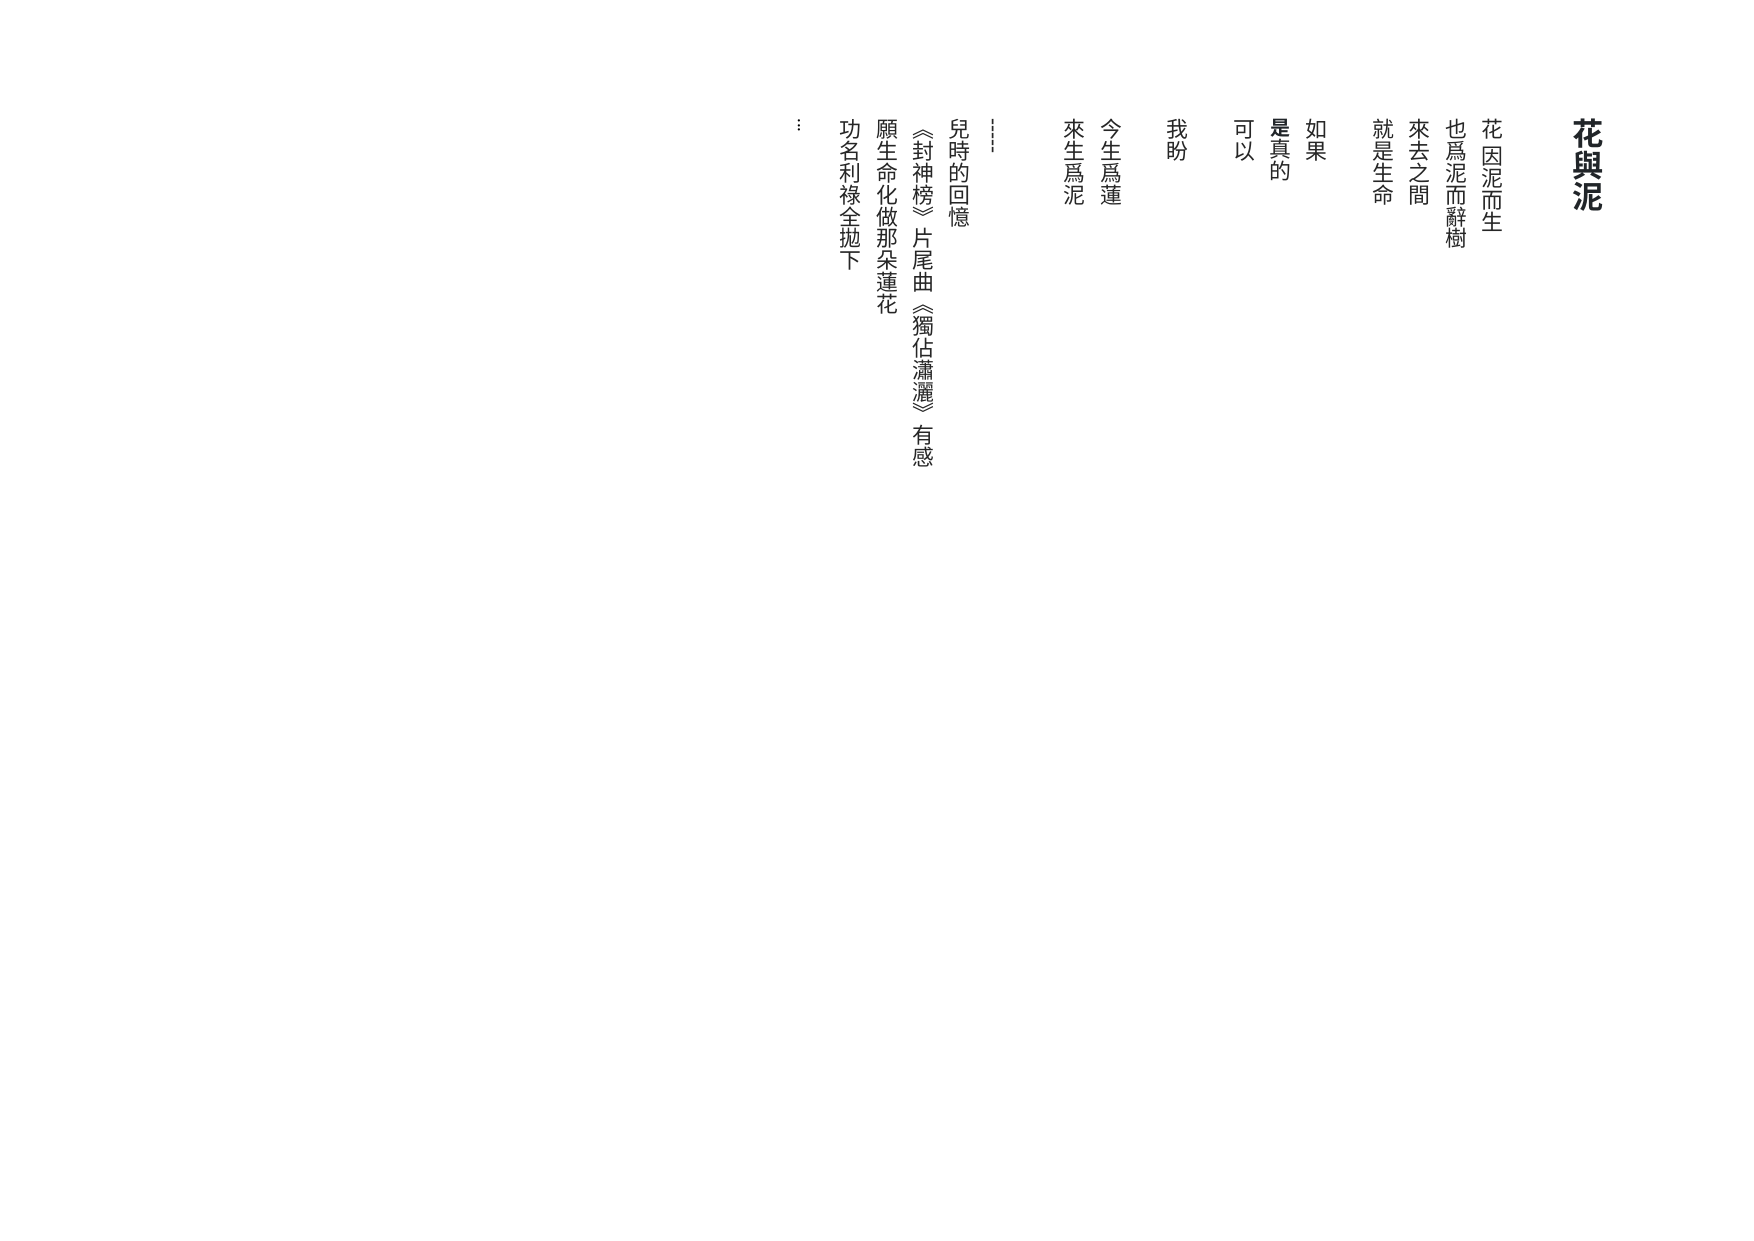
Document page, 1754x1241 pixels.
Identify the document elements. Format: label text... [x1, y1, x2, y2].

text ... [794, 118, 816, 605]
text 花 因泥而生 也爲泥而辭樹 來去之間 就是生命 如果 是真的 可以 我盼 今生爲蓮 來生爲泥 [1029, 118, 1508, 605]
subtitle 花與泥 [1566, 118, 1611, 605]
text ----- 兒時的回憶 《封神榜》片尾曲《獨佔瀟灑》有感 願生命化做那朵蓮花 功名利祿全拋下 [835, 118, 1010, 605]
